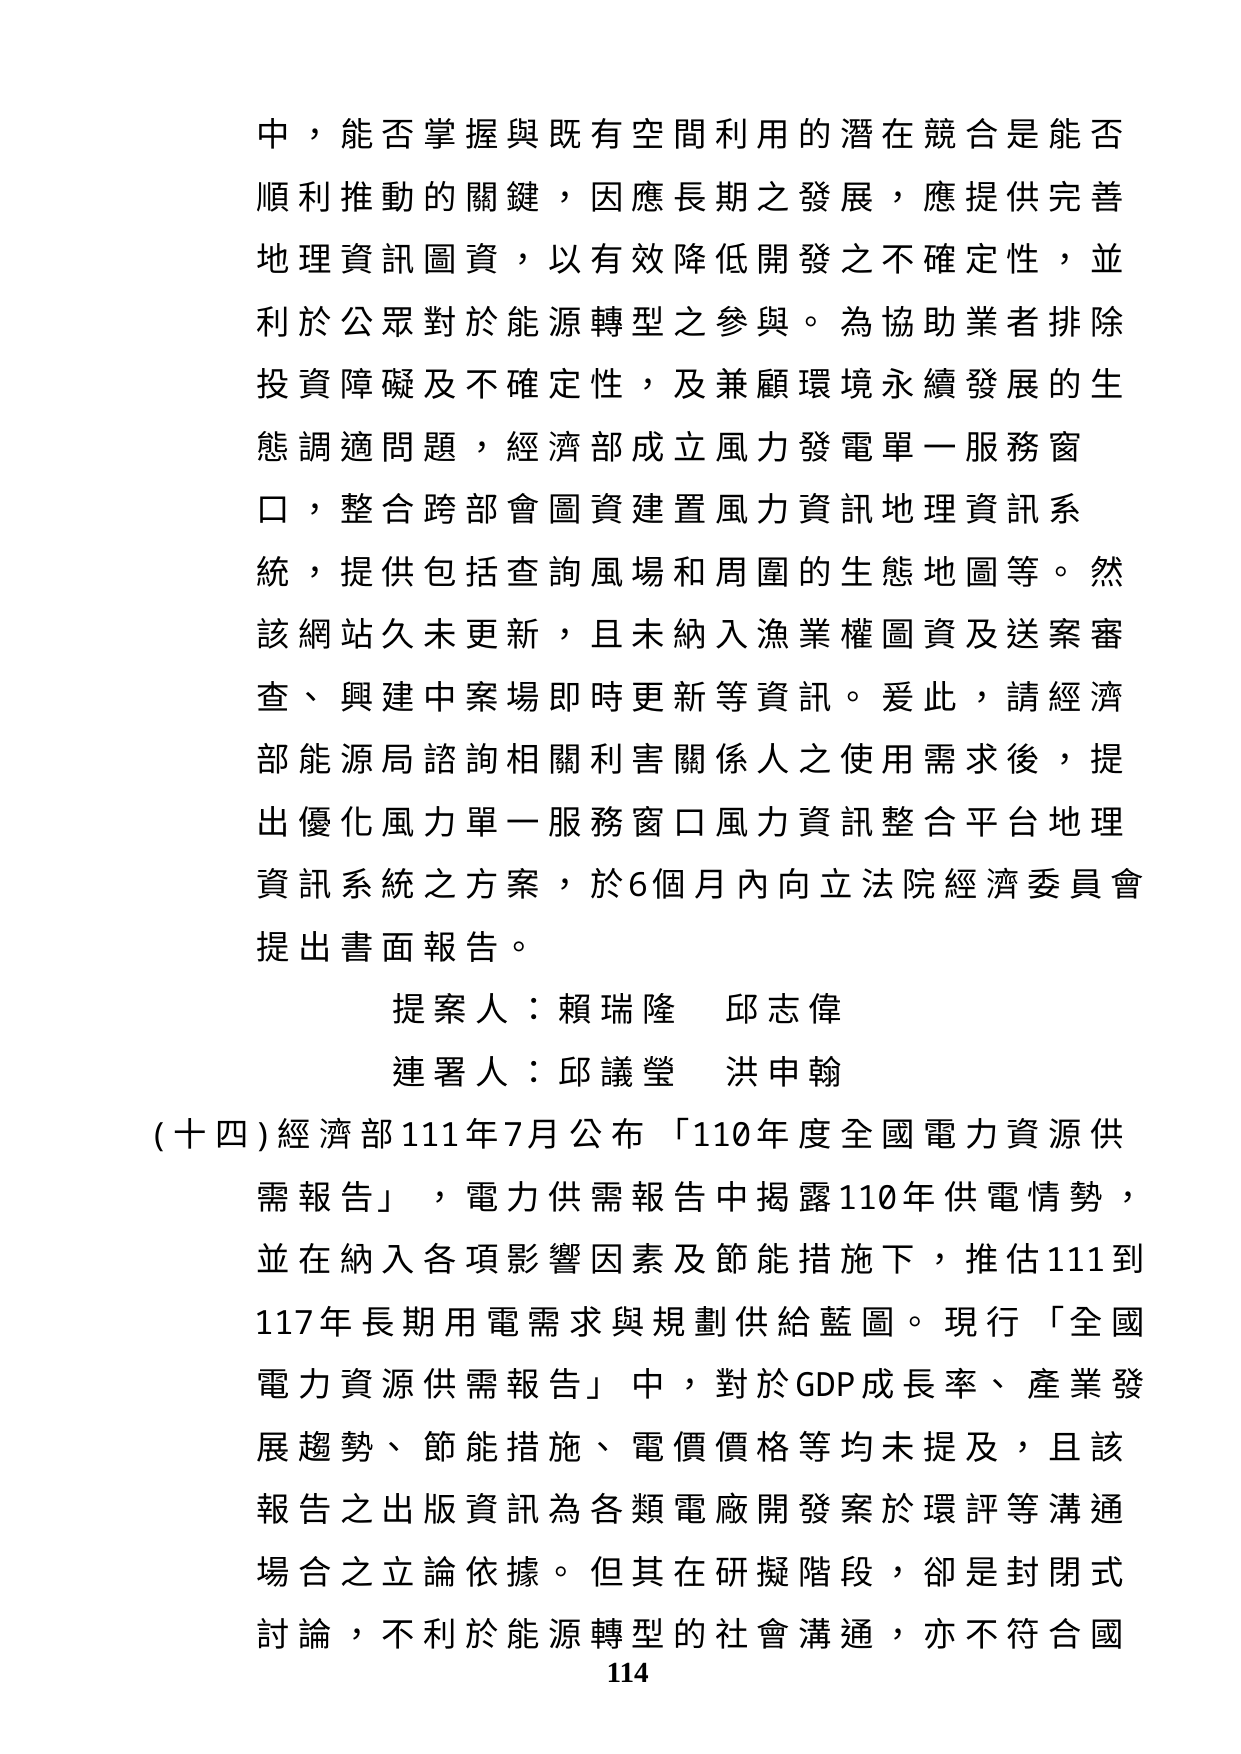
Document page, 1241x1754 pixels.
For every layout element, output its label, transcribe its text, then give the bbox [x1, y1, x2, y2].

text 連署人：邱議瑩 洪申翰 [383, 1028, 1079, 1091]
text 中，能否掌握與既有空間利用的潛在競合是能否順利推動的關鍵，因應長期之發展，應提供完善地理資訊圖資，以有效降低開發之不確定性，並利於公眾對於能源轉型之參與。為協助業者排除投資障礙及不確定性，及兼顧環境永續發展的生態調適問題，經濟部成立風力發電單一服務窗口，整合跨部會圖資建置風力資訊地理資訊系統，提供包括查詢風場和周圍的生態地圖等。然該網站久未更新，且未納入漁業權圖資及送案審查、興建中案場即時更新等資訊。爰此，請經濟部能源局諮詢相關利害關係人之使用需求後，提出優化風力單一服務窗口風力資訊整合平台地理資訊系統之方案，於6個月內向立法院經濟委員會提出書面報告。 [141, 91, 1148, 966]
text 提案人：賴瑞隆 邱志偉 [383, 966, 1079, 1028]
text (十四)經濟部111年7月公布「110年度全國電力資源供需報告」，電力供需報告中揭露110年供電情勢，並在納入各項影響因素及節能措施下，推估111到117年長期用電需求與規劃供給藍圖。現行「全國電力資源供需報告」中，對於GDP成長率、產業發展趨勢、節能措施、電價價格等均未提及，且該報告之出版資訊為各類電廠開發案於環評等溝通場合之立論依據。但其在研擬階段，卻是封閉式討論，不利於能源轉型的社會溝通，亦不符合國 [141, 1091, 1148, 1653]
